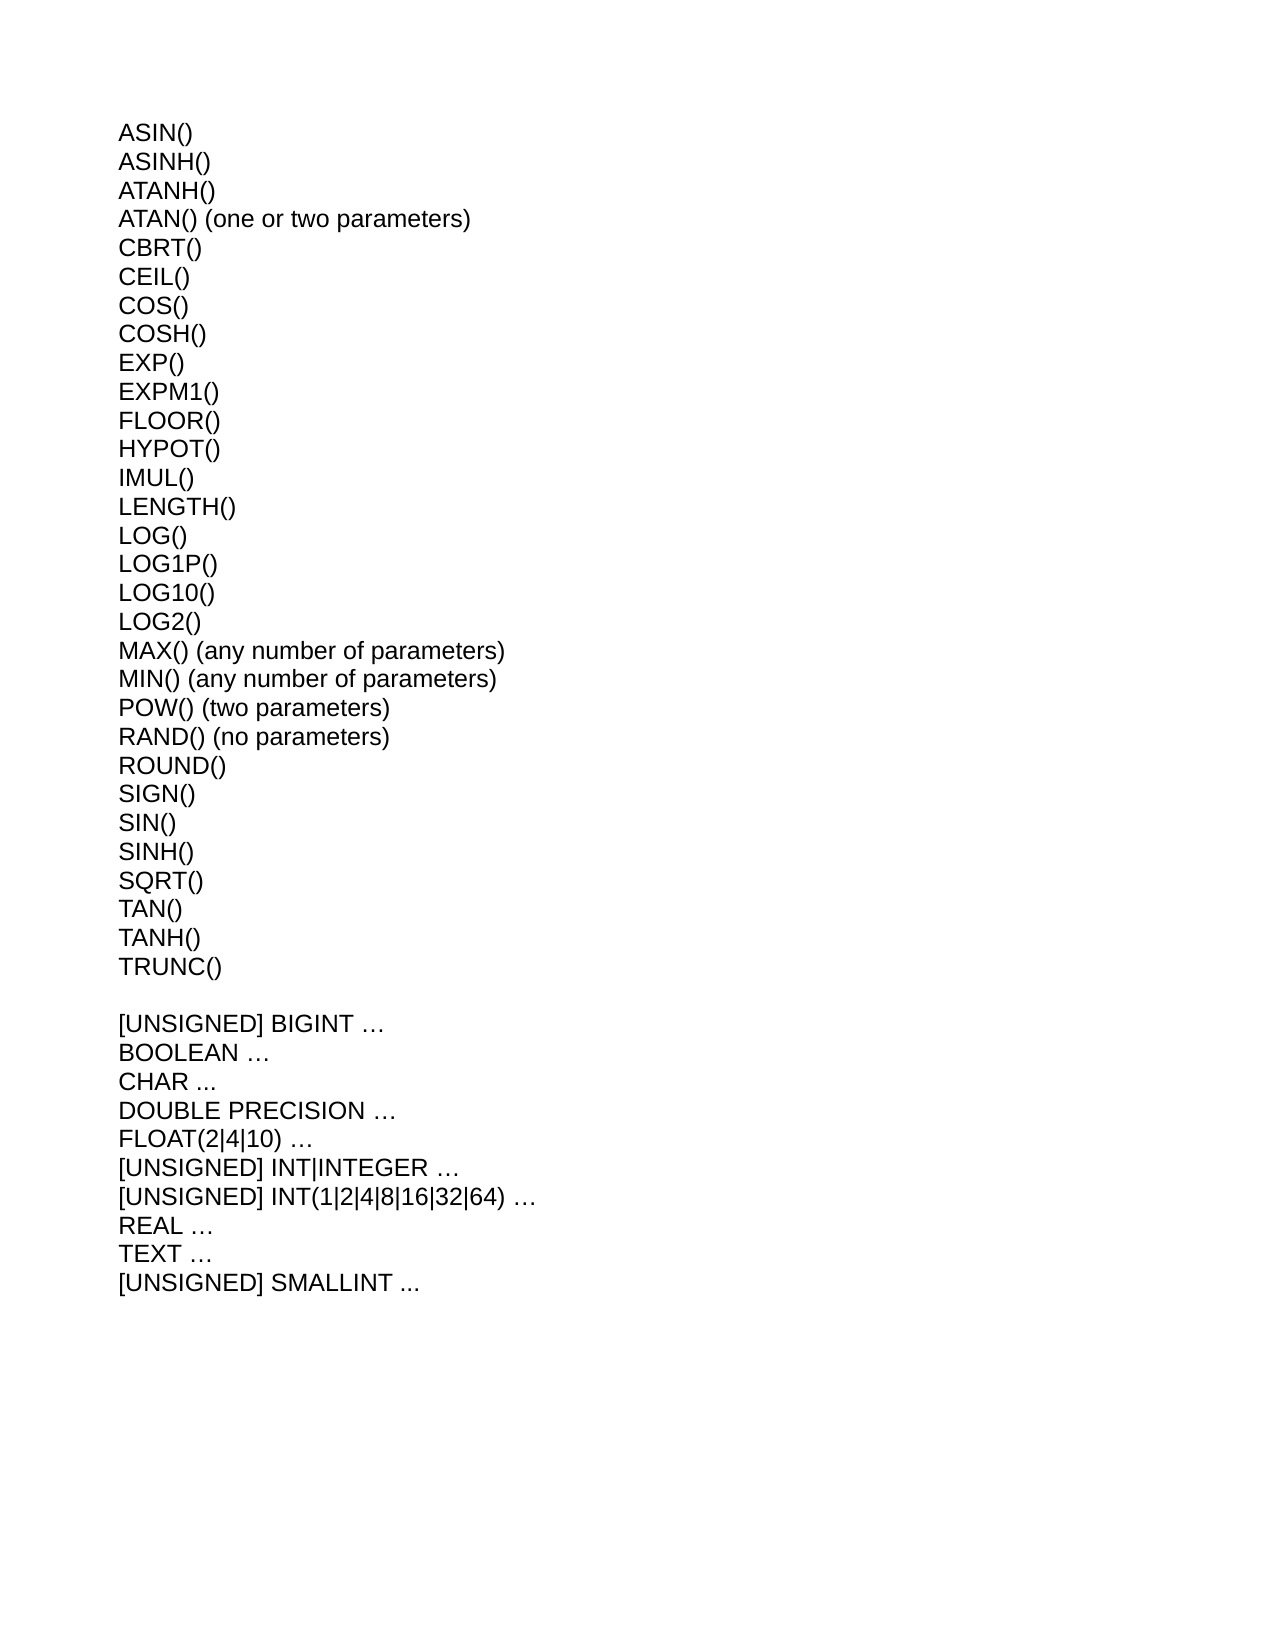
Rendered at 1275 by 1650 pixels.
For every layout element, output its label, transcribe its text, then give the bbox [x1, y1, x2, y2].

text ASIN() ASINH() ATANH() ATAN() (one or two parameters) CBRT() CEIL() COS() COSH() EXP() EXPM1() FLOOR() HYPOT() IMUL() LENGTH() LOG() LOG1P() LOG10() LOG2() MAX() (any number of parameters) MIN() (any number of parameters) POW() (two parameters) RAND() (no parameters) ROUND() SIGN() SIN() SINH() SQRT() TAN() TANH() TRUNC() [UNSIGNED] BIGINT … BOOLEAN … CHAR ... DOUBLE PRECISION … FLOAT(2|4|10) … [UNSIGNED] INT|INTEGER … [UNSIGNED] INT(1|2|4|8|16|32|64) … REAL … TEXT … [UNSIGNED] SMALLINT ... [118, 118, 1157, 1297]
